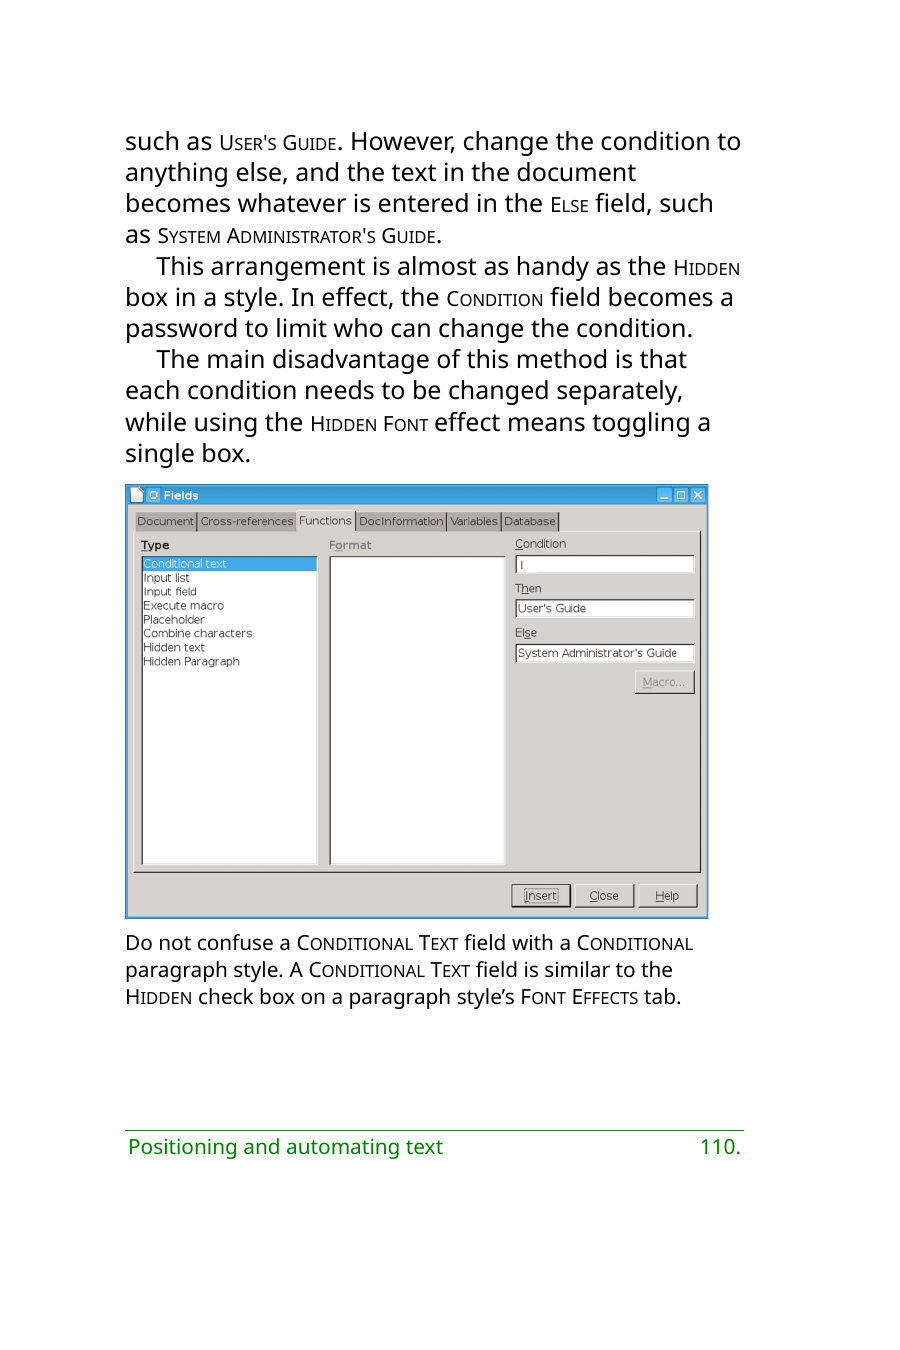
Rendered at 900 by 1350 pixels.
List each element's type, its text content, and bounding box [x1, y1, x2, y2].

picture [125, 484, 709, 919]
text such as User's Guide. However, change the condition to anything else, and the text in the document becomes whatever is entered in the Else field, such as System Administrator's Guide. [125, 125, 744, 250]
table_cell Do not confuse a Conditional Text field with a Conditional paragraph style. A Conditional Text field is similar to the Hidden check box on a paragraph style’s Font Effects tab. [125, 921, 744, 1010]
text The main disadvantage of this method is that each condition needs to be changed separately, while using the Hidden Font effect means toggling a single box. [125, 344, 744, 469]
text This arrangement is almost as handy as the Hidden box in a style. In effect, the Condition field becomes a password to limit who can change the condition. [125, 250, 744, 344]
table_header [709, 484, 744, 918]
